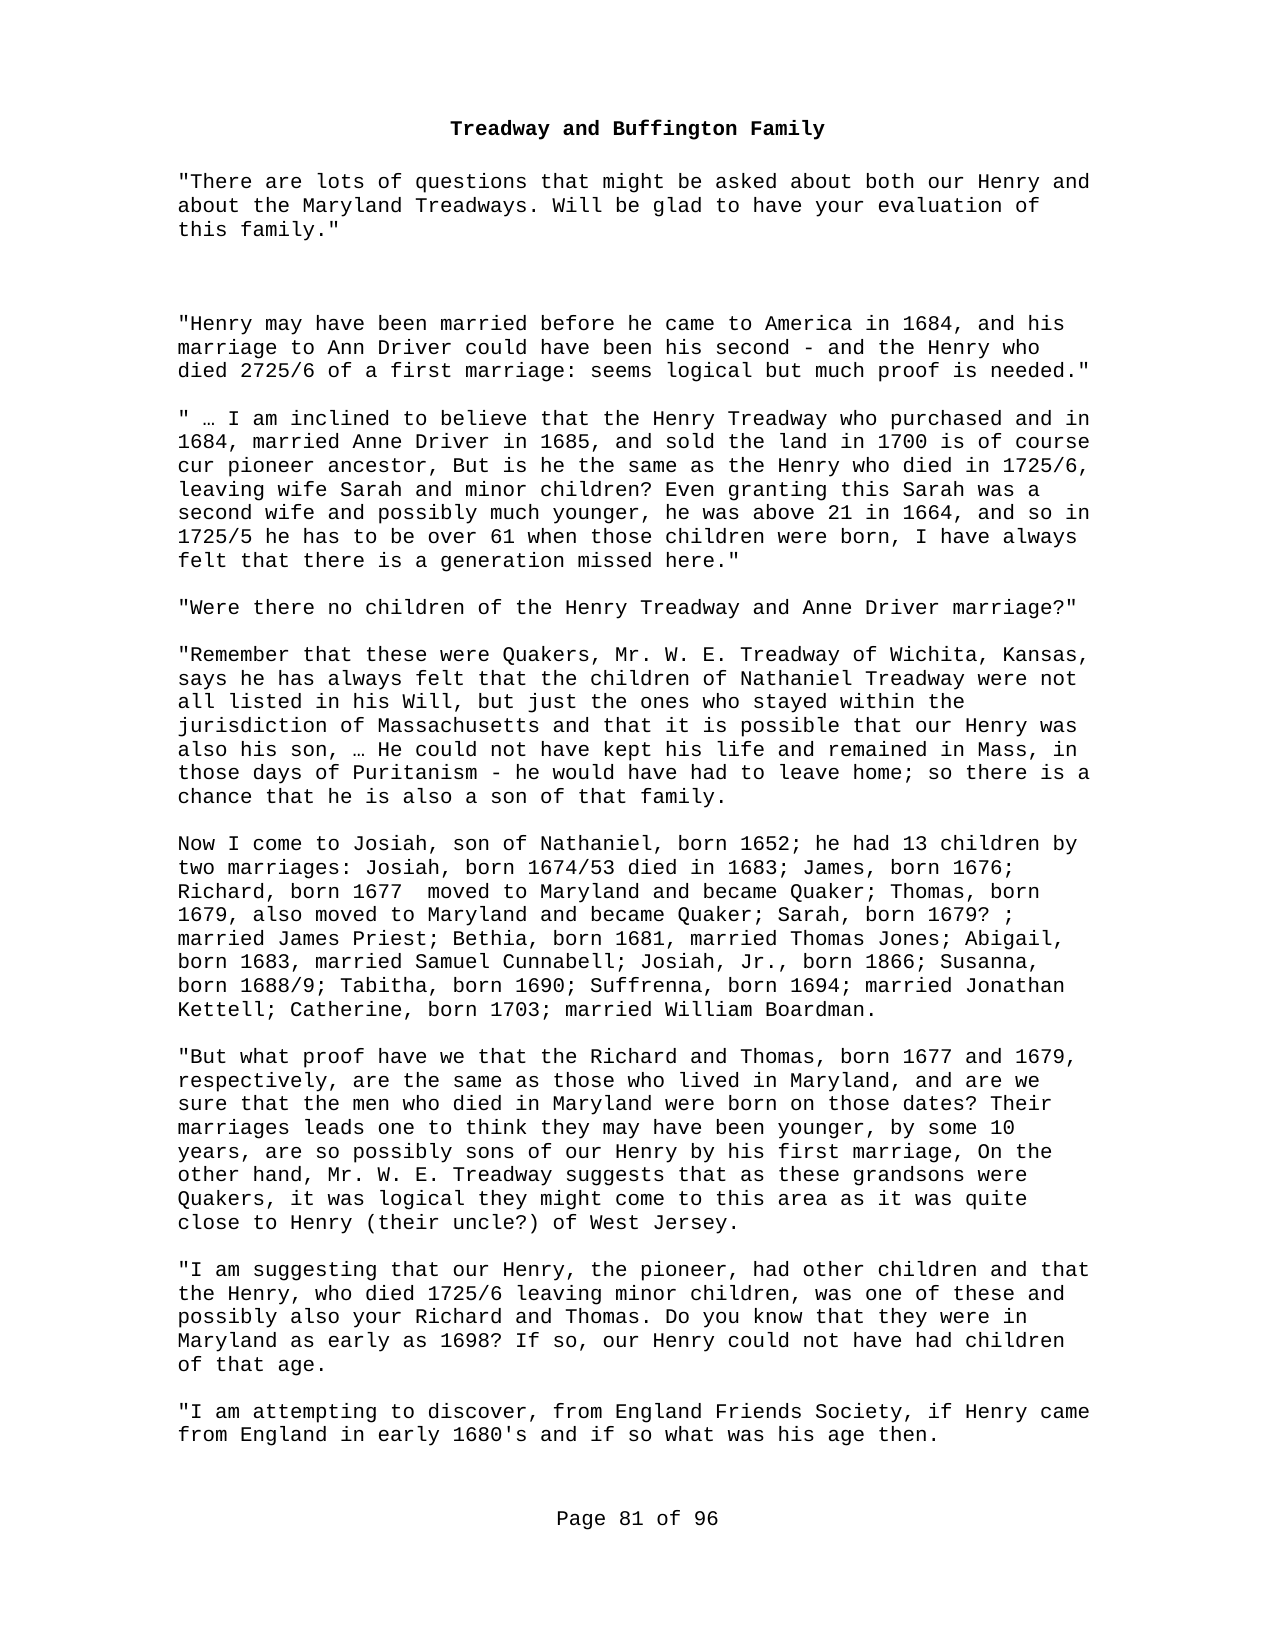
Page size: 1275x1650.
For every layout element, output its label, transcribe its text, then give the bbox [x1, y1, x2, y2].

text "Remember that these were Quakers, Mr. W. E. Treadway of Wichita, Kansas, says he has always felt that the children of Nathaniel Treadway were not all listed in his Will, but just the ones who stayed within the jurisdiction of Massachusetts and that it is possible that our Henry was also his son, … He could not have kept his life and remained in Mass, in those days of Puritanism - he would have had to leave home; so there is a chance that he is also a son of that family. [177, 644, 1098, 810]
text "I am attempting to discover, from England Friends Society, if Henry came from England in early 1680's and if so what was his age then. [177, 1401, 1098, 1448]
text "I am suggesting that our Henry, the pioneer, had other children and that the Henry, who died 1725/6 leaving minor children, was one of these and possibly also your Richard and Thomas. Do you know that they were in Maryland as early as 1698? If so, our Henry could not have had children of that age. [177, 1259, 1098, 1377]
text " … I am inclined to believe that the Henry Treadway who purchased and in 1684, married Anne Driver in 1685, and sold the land in 1700 is of course cur pioneer ancestor, But is he the same as the Henry who died in 1725/6, leaving wife Sarah and minor children? Even granting this Sarah was a second wife and possibly much younger, he was above 21 in 1664, and so in 1725/5 he has to be over 61 when those children were born, I have always felt that there is a generation missed here." [177, 408, 1098, 573]
text "There are lots of questions that might be asked about both our Henry and about the Maryland Treadways. Will be glad to have your evaluation of this family." [177, 171, 1098, 242]
text Now I come to Josiah, son of Nathaniel, born 1652; he had 13 children by two marriages: Josiah, born 1674/53 died in 1683; James, born 1676; Richard, born 1677 moved to Maryland and became Quaker; Thomas, born 1679, also moved to Maryland and became Quaker; Sarah, born 1679? ; married James Priest; Bethia, born 1681, married Thomas Jones; Abigail, born 1683, married Samuel Cunnabell; Josiah, Jr., born 1866; Susanna, born 1688/9; Tabitha, born 1690; Suffrenna, born 1694; married Jonathan Kettell; Catherine, born 1703; married William Boardman. [177, 833, 1098, 1022]
text "But what proof have we that the Richard and Thomas, born 1677 and 1679, respectively, are the same as those who lived in Maryland, and are we sure that the men who died in Maryland were born on those dates? Their marriages leads one to think they may have been younger, by some 10 years, are so possibly sons of our Henry by his first marriage, On the other hand, Mr. W. E. Treadway suggests that as these grandsons were Quakers, it was logical they might come to this area as it was quite close to Henry (their uncle?) of West Jersey. [177, 1046, 1098, 1235]
text "Henry may have been married before he came to America in 1684, and his marriage to Ann Driver could have been his second - and the Henry who died 2725/6 of a first marriage: seems logical but much proof is needed." [177, 313, 1098, 384]
text "Were there no children of the Henry Treadway and Anne Driver marriage?" [177, 597, 1098, 621]
